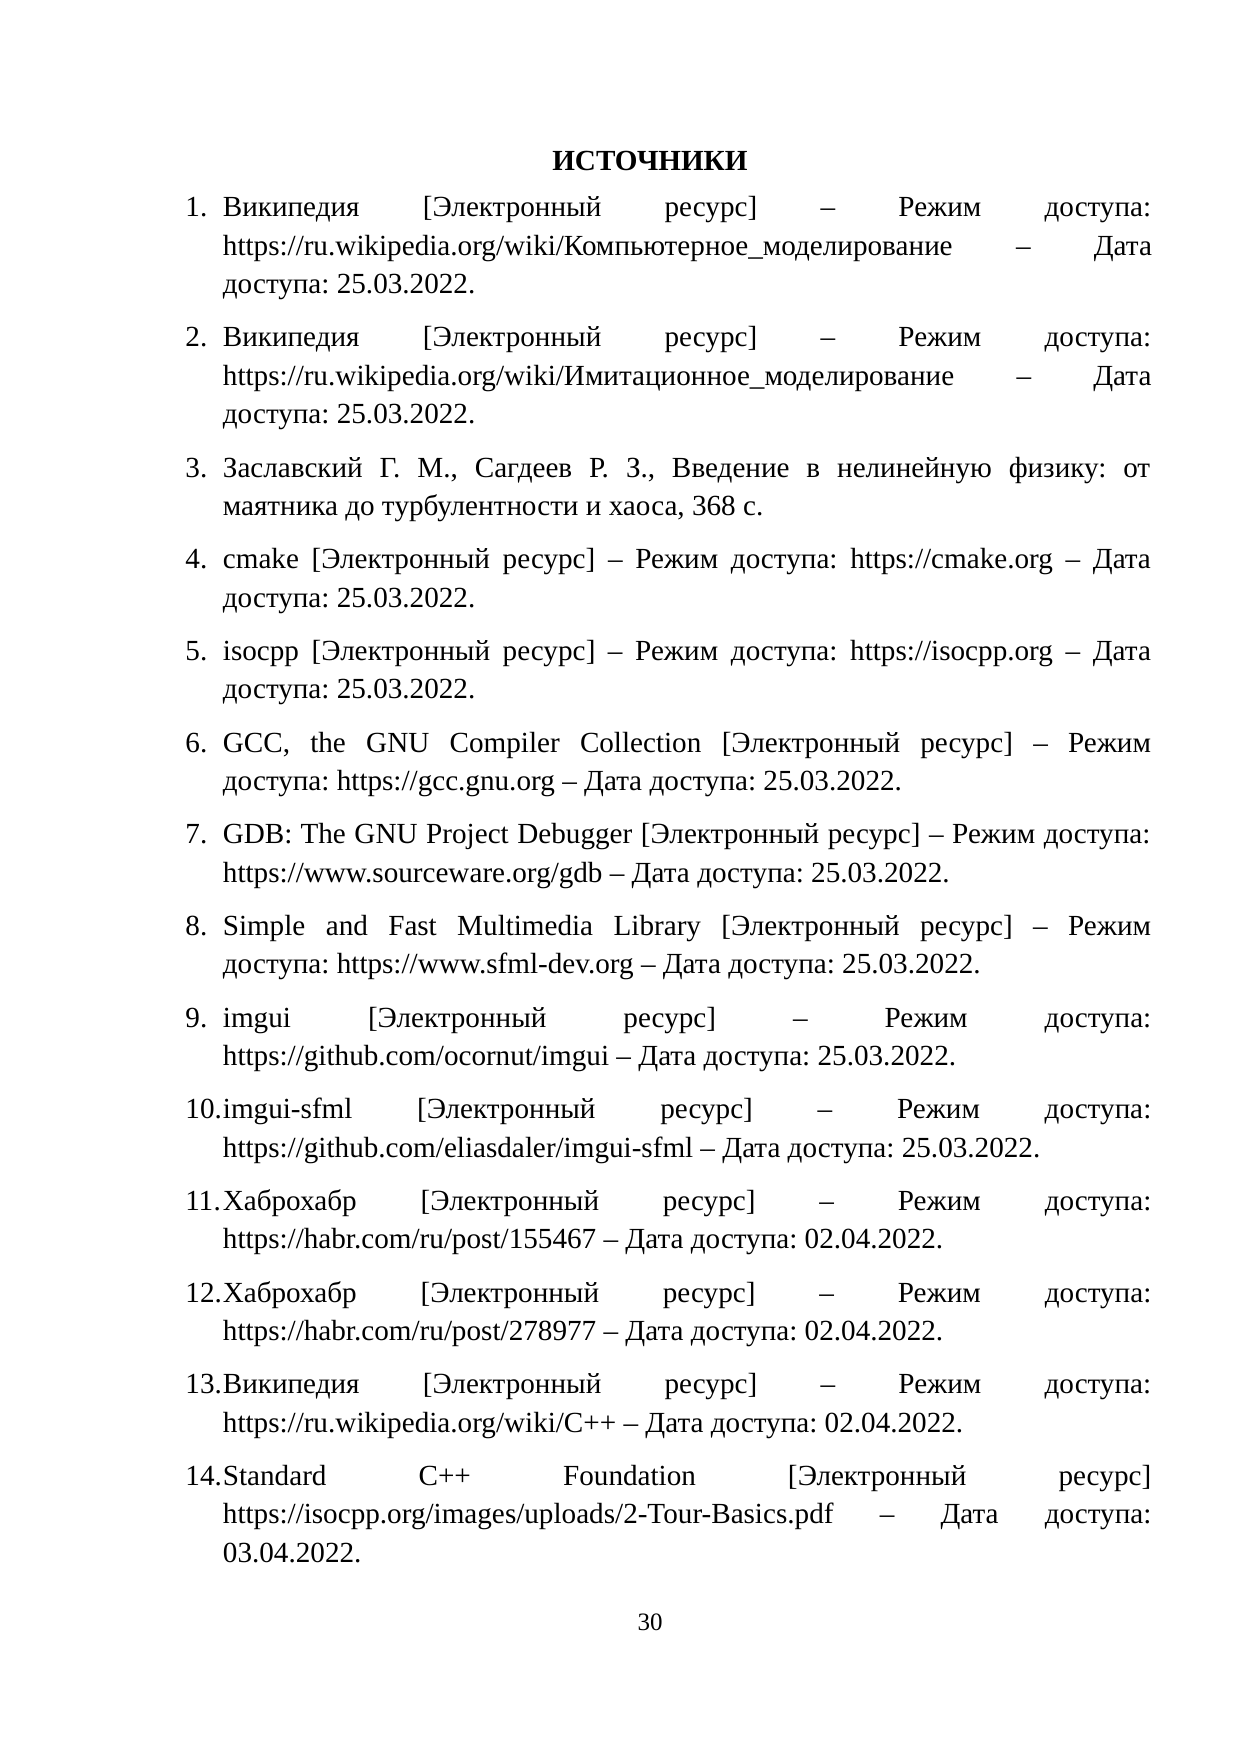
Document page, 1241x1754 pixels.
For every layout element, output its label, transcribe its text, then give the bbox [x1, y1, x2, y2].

list Википедия [Электронный ресурс] – Режим доступа: https://ru.wikipedia.org/wiki/Имитационное_моделирование – Дата доступа: 25.03.2022. [185, 319, 1152, 430]
list GCC, the GNU Compiler Collection [Электронный ресурс] – Режим доступа: https://gcc.gnu.org – Дата доступа: 25.03.2022. [185, 725, 1152, 797]
list Хаброхабр [Электронный ресурс] – Режим доступа: https://habr.com/ru/post/155467 – Дата доступа: 02.04.2022. [185, 1183, 1152, 1255]
list cmake [Электронный ресурс] – Режим доступа: https://cmake.org – Дата доступа: 25.03.2022. [185, 541, 1152, 613]
list isocpp [Электронный ресурс] – Режим доступа: https://isocpp.org – Дата доступа: 25.03.2022. [185, 633, 1152, 705]
list Википедия [Электронный ресурс] – Режим доступа: https://ru.wikipedia.org/wiki/Компьютерное_моделирование – Дата доступа: 25.03.2022. [185, 189, 1152, 300]
list Хаброхабр [Электронный ресурс] – Режим доступа: https://habr.com/ru/post/278977 – Дата доступа: 02.04.2022. [185, 1275, 1152, 1347]
list Standard C++ Foundation [Электронный ресурс] https://isocpp.org/images/uploads/2-Tour-Basics.pdf – Дата доступа: 03.04.2022. [185, 1458, 1152, 1569]
list Заславский Г. М., Сагдеев Р. З., Введение в нелинейную физику: от маятника до турбулентности и хаоса, 368 с. [185, 450, 1152, 522]
list Simple and Fast Multimedia Library [Электронный ресурс] – Режим доступа: https://www.sfml-dev.org – Дата доступа: 25.03.2022. [185, 908, 1152, 980]
list imgui-sfml [Электронный ресурс] – Режим доступа: https://github.com/eliasdaler/imgui-sfml – Дата доступа: 25.03.2022. [185, 1091, 1152, 1163]
list imgui [Электронный ресурс] – Режим доступа: https://github.com/ocornut/imgui – Дата доступа: 25.03.2022. [185, 1000, 1152, 1072]
list Википедия [Электронный ресурс] – Режим доступа: https://ru.wikipedia.org/wiki/C++ – Дата доступа: 02.04.2022. [185, 1366, 1152, 1438]
list GDB: The GNU Project Debugger [Электронный ресурс] – Режим доступа: https://www.sourceware.org/gdb – Дата доступа: 25.03.2022. [185, 816, 1152, 888]
subtitle ИСТОЧНИКИ [148, 143, 1152, 177]
